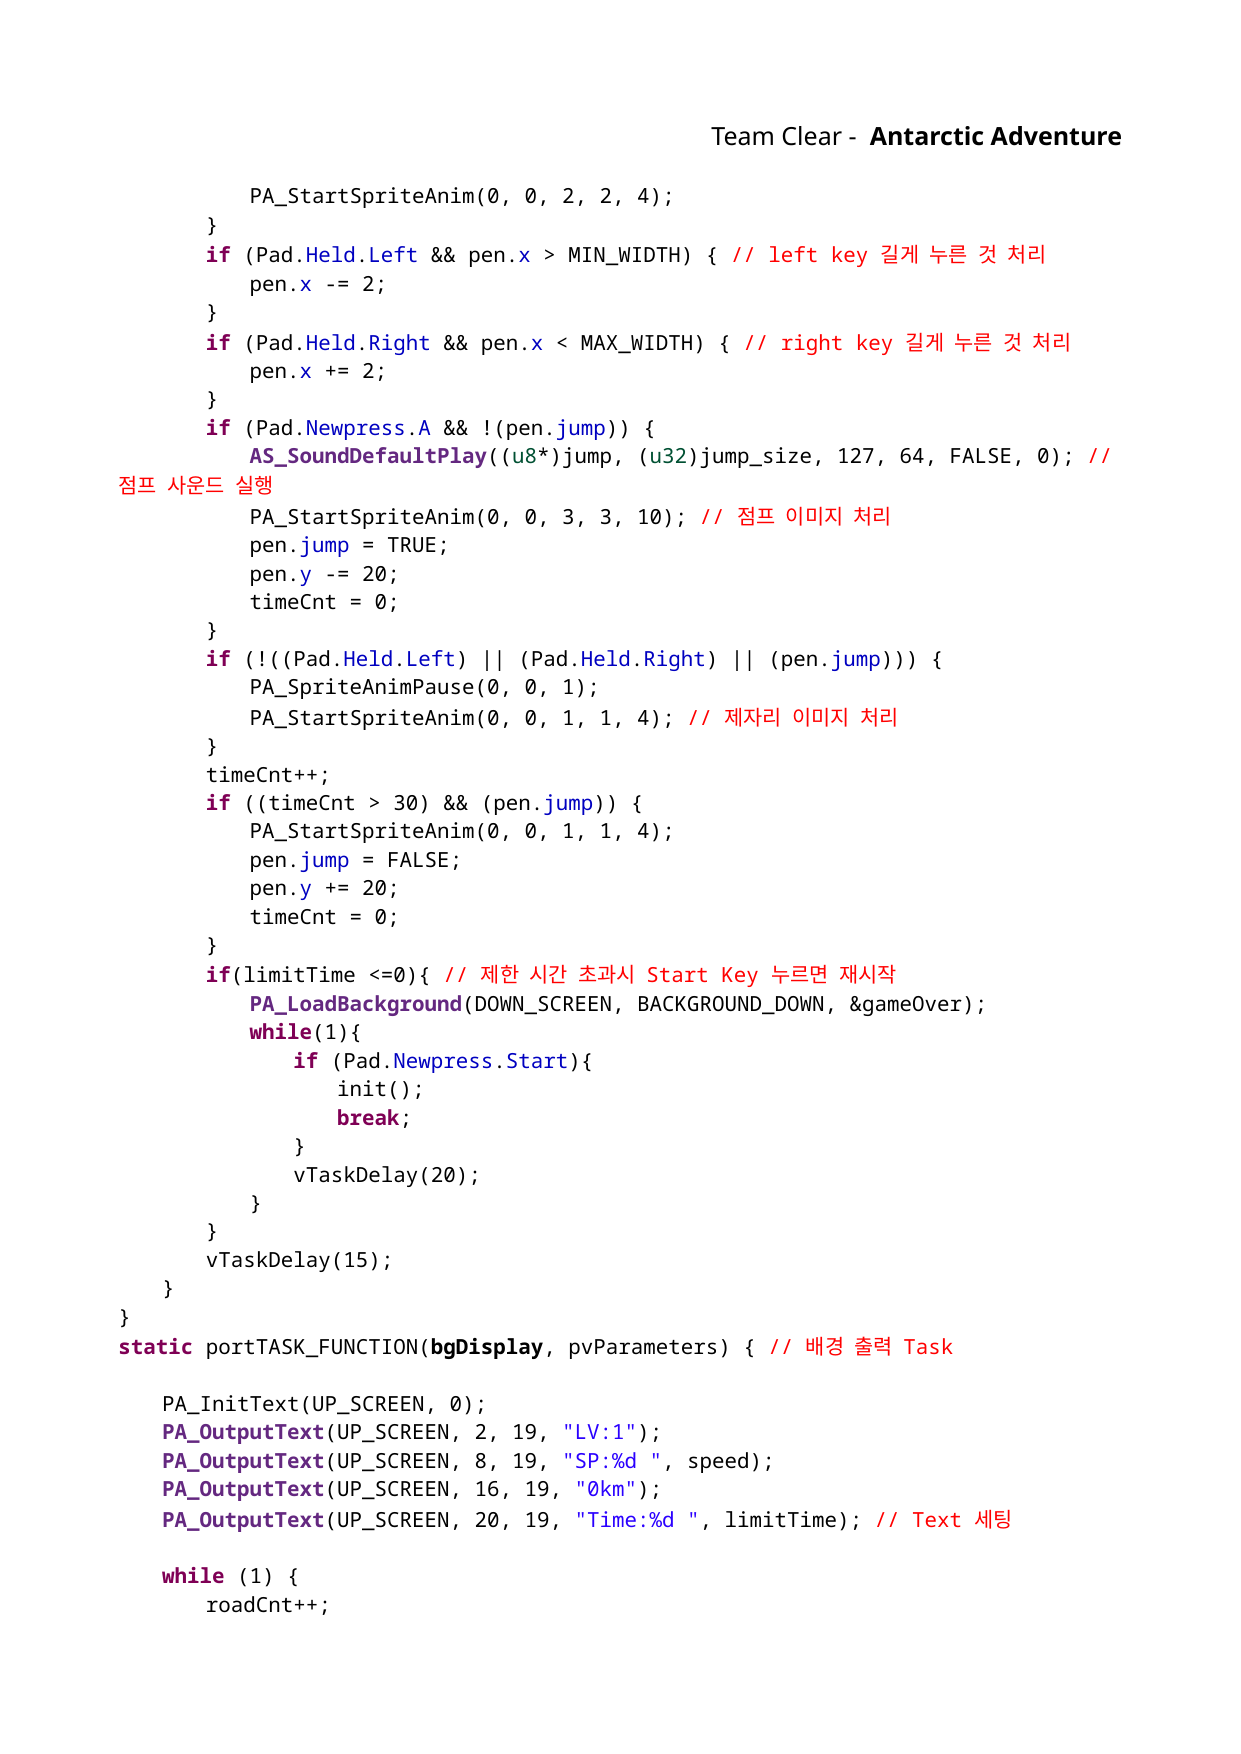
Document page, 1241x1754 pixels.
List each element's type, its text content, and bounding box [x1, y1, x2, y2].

text } [118, 1302, 1122, 1330]
text } [118, 1217, 1122, 1245]
text pen.jump = TRUE; [118, 530, 1122, 559]
text PA_StartSpriteAnim(0, 0, 2, 2, 4); [118, 182, 1122, 210]
text AS_SoundDefaultPlay((u8*)jump, (u32)jump_size, 127, 64, FALSE, 0); //점프 사운드 실행 [118, 441, 1122, 500]
text PA_StartSpriteAnim(0, 0, 3, 3, 10); // 점프 이미지 처리 [118, 500, 1122, 530]
text vTaskDelay(15); [118, 1245, 1122, 1273]
text pen.x -= 2; [118, 269, 1122, 297]
text PA_OutputText(UP_SCREEN, 16, 19, "0km"); [118, 1474, 1122, 1503]
text timeCnt = 0; [118, 902, 1122, 930]
text } [118, 384, 1122, 413]
text if (Pad.Newpress.A && !(pen.jump)) { [118, 413, 1122, 441]
text init(); [118, 1074, 1122, 1103]
text PA_OutputText(UP_SCREEN, 8, 19, "SP:%d ", speed); [118, 1446, 1122, 1474]
text } [118, 1188, 1122, 1217]
text if (Pad.Held.Right && pen.x < MAX_WIDTH) { // right key 길게 누른 것 처리 [118, 326, 1122, 356]
text PA_StartSpriteAnim(0, 0, 1, 1, 4); [118, 817, 1122, 845]
text if (Pad.Newpress.Start){ [118, 1046, 1122, 1074]
text if (Pad.Held.Left && pen.x > MIN_WIDTH) { // left key 길게 누른 것 처리 [118, 238, 1122, 269]
text } [118, 1131, 1122, 1160]
text PA_InitText(UP_SCREEN, 0); [118, 1389, 1122, 1417]
text } [118, 210, 1122, 238]
text while (1) { [118, 1562, 1122, 1590]
text } [118, 731, 1122, 760]
text if (!((Pad.Held.Left) || (Pad.Held.Right) || (pen.jump))) { [118, 644, 1122, 672]
text timeCnt = 0; [118, 587, 1122, 616]
text vTaskDelay(20); [118, 1160, 1122, 1188]
text pen.x += 2; [118, 356, 1122, 384]
text if ((timeCnt > 30) && (pen.jump)) { [118, 788, 1122, 817]
text if(limitTime <=0){ // 제한 시간 초과시 Start Key 누르면 재시작 [118, 959, 1122, 989]
text PA_OutputText(UP_SCREEN, 2, 19, "LV:1"); [118, 1417, 1122, 1446]
text break; [118, 1103, 1122, 1131]
text } [118, 616, 1122, 644]
text PA_OutputText(UP_SCREEN, 20, 19, "Time:%d ", limitTime); // Text 세팅 [118, 1503, 1122, 1533]
text pen.jump = FALSE; [118, 845, 1122, 873]
text } [118, 297, 1122, 326]
text PA_StartSpriteAnim(0, 0, 1, 1, 4); // 제자리 이미지 처리 [118, 701, 1122, 731]
text while(1){ [118, 1017, 1122, 1046]
text static portTASK_FUNCTION(bgDisplay, pvParameters) { // 배경 출력 Task [118, 1330, 1122, 1361]
text timeCnt++; [118, 760, 1122, 788]
text } [118, 930, 1122, 959]
text pen.y += 20; [118, 873, 1122, 902]
text roadCnt++; [118, 1590, 1122, 1618]
text } [118, 1273, 1122, 1302]
text PA_SpriteAnimPause(0, 0, 1); [118, 672, 1122, 701]
text PA_LoadBackground(DOWN_SCREEN, BACKGROUND_DOWN, &gameOver); [118, 989, 1122, 1017]
text pen.y -= 20; [118, 559, 1122, 587]
